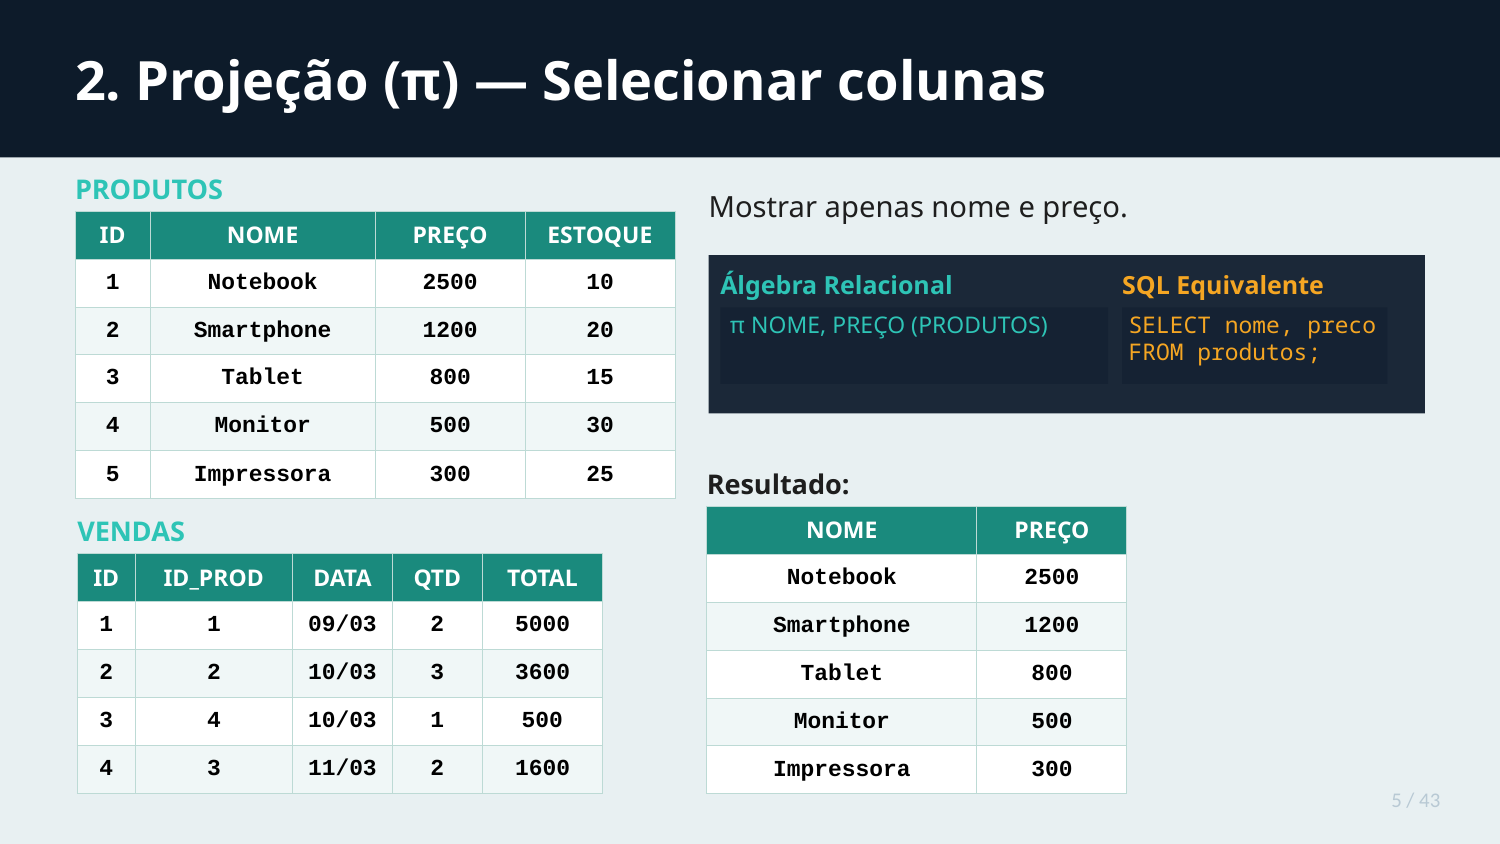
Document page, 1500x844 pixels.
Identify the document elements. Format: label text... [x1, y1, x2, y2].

table_cell 3 [78, 698, 135, 745]
table_cell 2500 [977, 555, 1126, 602]
table_header ID_PROD [136, 554, 292, 601]
table_cell Impressora [707, 746, 976, 793]
table_cell 4 [76, 403, 150, 450]
text_box Álgebra Relacional [720, 262, 961, 307]
table_cell 10/03 [293, 698, 392, 745]
table_cell 5000 [483, 602, 602, 649]
table_header ID [78, 554, 135, 601]
table_header ID [76, 212, 150, 259]
table_cell 2 [393, 746, 482, 793]
table_cell 09/03 [293, 602, 392, 649]
text_box 2. Projeção (π) — Selecionar colunas [74, 22, 1425, 135]
text_box VENDAS [77, 508, 678, 554]
text_box π NOME, PREÇO (PRODUTOS) [729, 310, 1099, 453]
table_cell 500 [977, 699, 1126, 745]
table_cell 3 [393, 650, 482, 697]
table_cell 10 [526, 260, 675, 307]
table_cell Monitor [151, 403, 375, 450]
table_cell 10/03 [293, 650, 392, 697]
table_cell 1 [136, 602, 292, 649]
table_cell 1600 [483, 746, 602, 793]
table_header NOME [707, 507, 976, 554]
text_box PRODUTOS [75, 166, 676, 211]
table_cell Tablet [707, 651, 976, 698]
table_header PREÇO [977, 507, 1126, 554]
table_header TOTAL [483, 554, 602, 601]
table_cell 15 [526, 355, 675, 402]
table_cell 20 [526, 308, 675, 354]
text_box 5 / 43 [1274, 772, 1455, 825]
text_box Resultado: [706, 461, 1007, 506]
table_header PREÇO [376, 212, 525, 259]
table_cell Smartphone [151, 308, 375, 354]
table_cell 30 [526, 403, 675, 450]
table_cell 1 [393, 698, 482, 745]
table_cell Notebook [151, 260, 375, 307]
text_box Mostrar apenas nome e preço. [708, 180, 1425, 233]
table_cell 3 [76, 355, 150, 402]
table_cell 2 [78, 650, 135, 697]
table_cell Tablet [151, 355, 375, 402]
table_cell 500 [483, 698, 602, 745]
table_cell 1 [76, 260, 150, 307]
table_cell Smartphone [707, 603, 976, 650]
text_box [708, 255, 1425, 414]
table_cell Monitor [707, 699, 976, 745]
table_cell 1 [78, 602, 135, 649]
table_cell Notebook [707, 555, 976, 602]
table_cell 800 [376, 355, 525, 402]
table_cell 300 [376, 451, 525, 498]
table_header ESTOQUE [526, 212, 675, 259]
text_box SQL Equivalente [1122, 262, 1388, 307]
table_header DATA [293, 554, 392, 601]
table_cell 5 [76, 451, 150, 498]
table_cell 11/03 [293, 746, 392, 793]
table_cell 1200 [376, 308, 525, 354]
table_cell 4 [136, 698, 292, 745]
table_cell 2 [76, 308, 150, 354]
table_cell 4 [78, 746, 135, 793]
table_cell 2 [393, 602, 482, 649]
table_cell 25 [526, 451, 675, 498]
table_header QTD [393, 554, 482, 601]
table_cell 2500 [376, 260, 525, 307]
table_cell 300 [977, 746, 1126, 793]
table_cell 3 [136, 746, 292, 793]
table_cell 1200 [977, 603, 1126, 650]
table_header NOME [151, 212, 375, 259]
table_cell 500 [376, 403, 525, 450]
table_cell 3600 [483, 650, 602, 697]
text_box SELECT nome, preco FROM produtos; [1128, 310, 1381, 453]
text_box [0, 0, 1500, 158]
table_cell Impressora [151, 451, 375, 498]
table_cell 2 [136, 650, 292, 697]
table_cell 800 [977, 651, 1126, 698]
